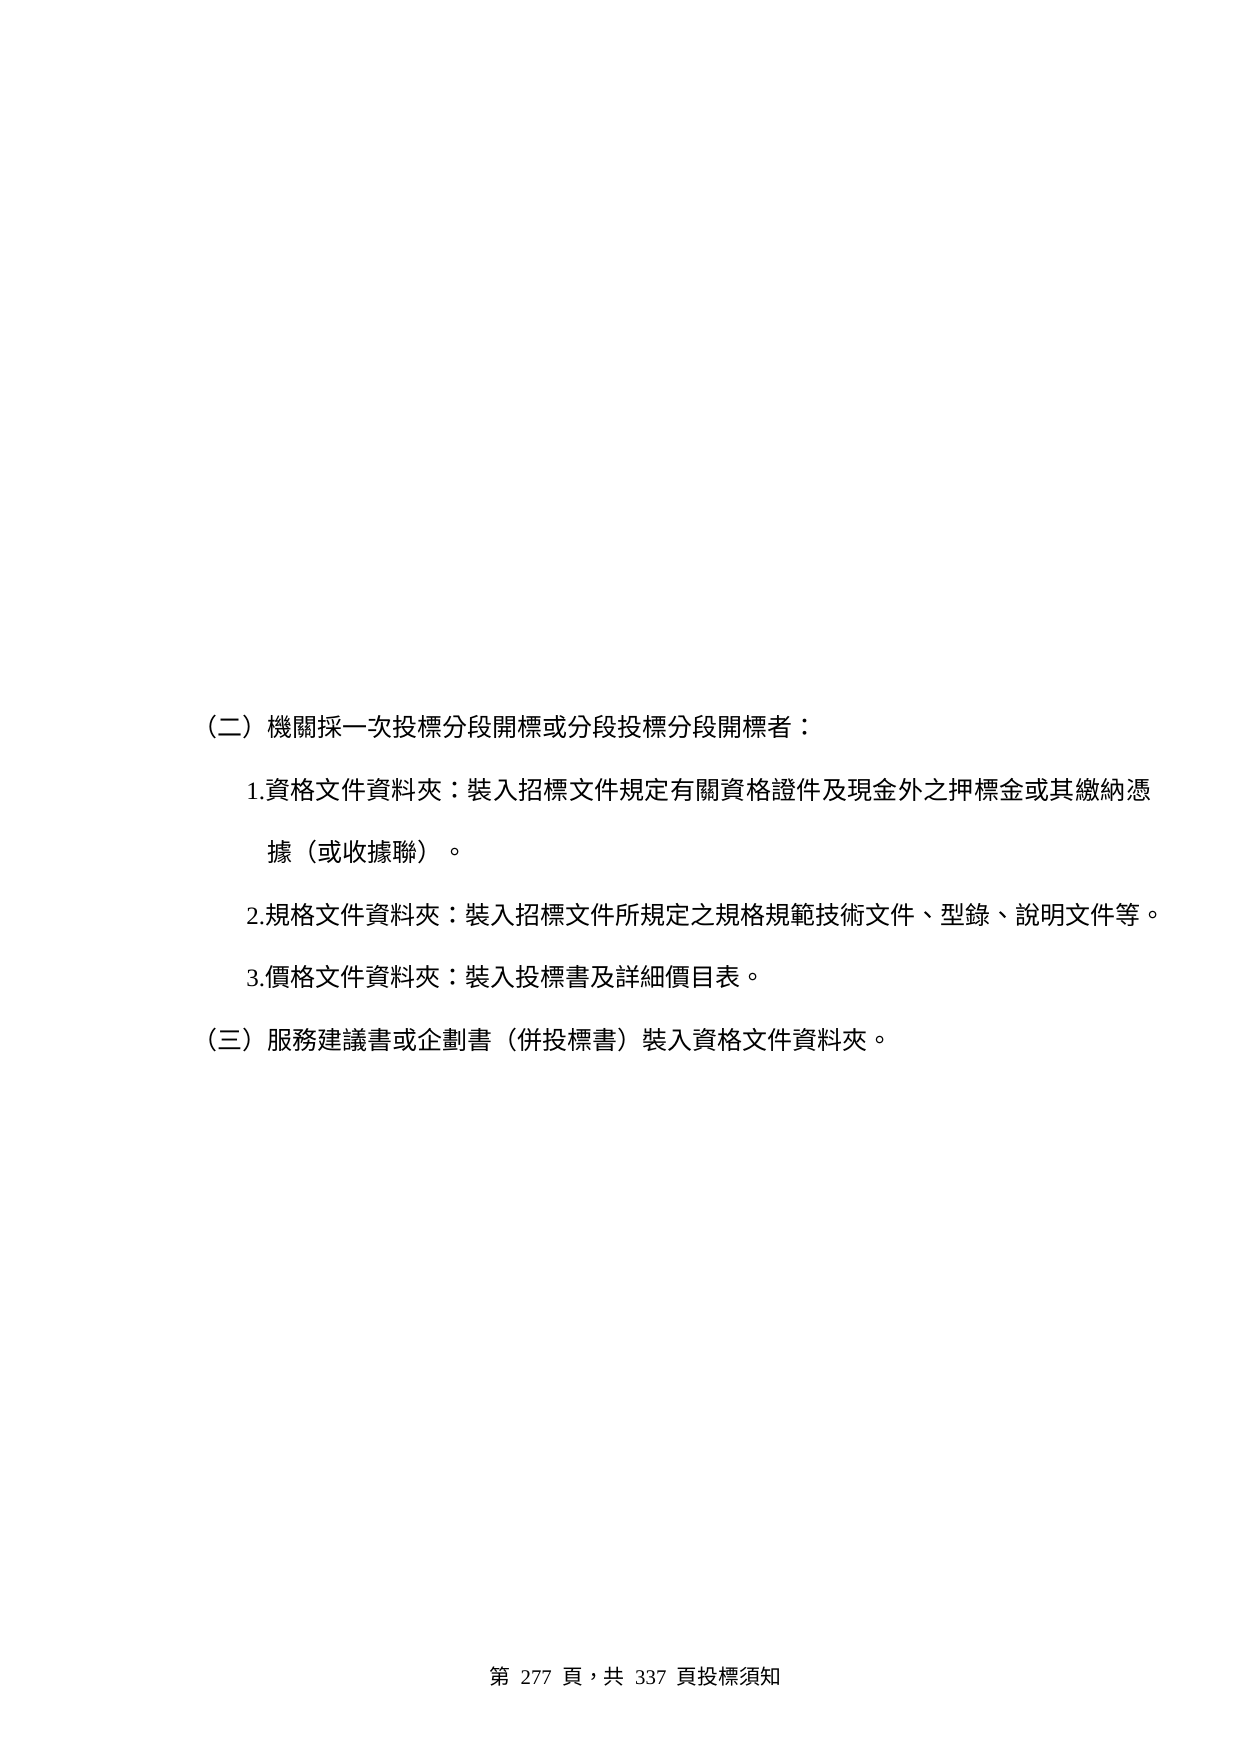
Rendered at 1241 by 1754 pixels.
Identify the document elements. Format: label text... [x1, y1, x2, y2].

text （三）服務建議書或企劃書（併投標書）裝入資格文件資料夾。 [168, 997, 1152, 1059]
text 1.資格文件資料夾：裝入招標文件規定有關資格證件及現金外之押標金或其繳納憑據（或收據聯）。 [246, 747, 1152, 872]
text 3.價格文件資料夾：裝入投標書及詳細價目表。 [246, 934, 1152, 997]
text （二）機關採一次投標分段開標或分段投標分段開標者： [192, 684, 1152, 747]
text 2.規格文件資料夾：裝入招標文件所規定之規格規範技術文件、型錄、說明文件等。 [246, 872, 1152, 934]
